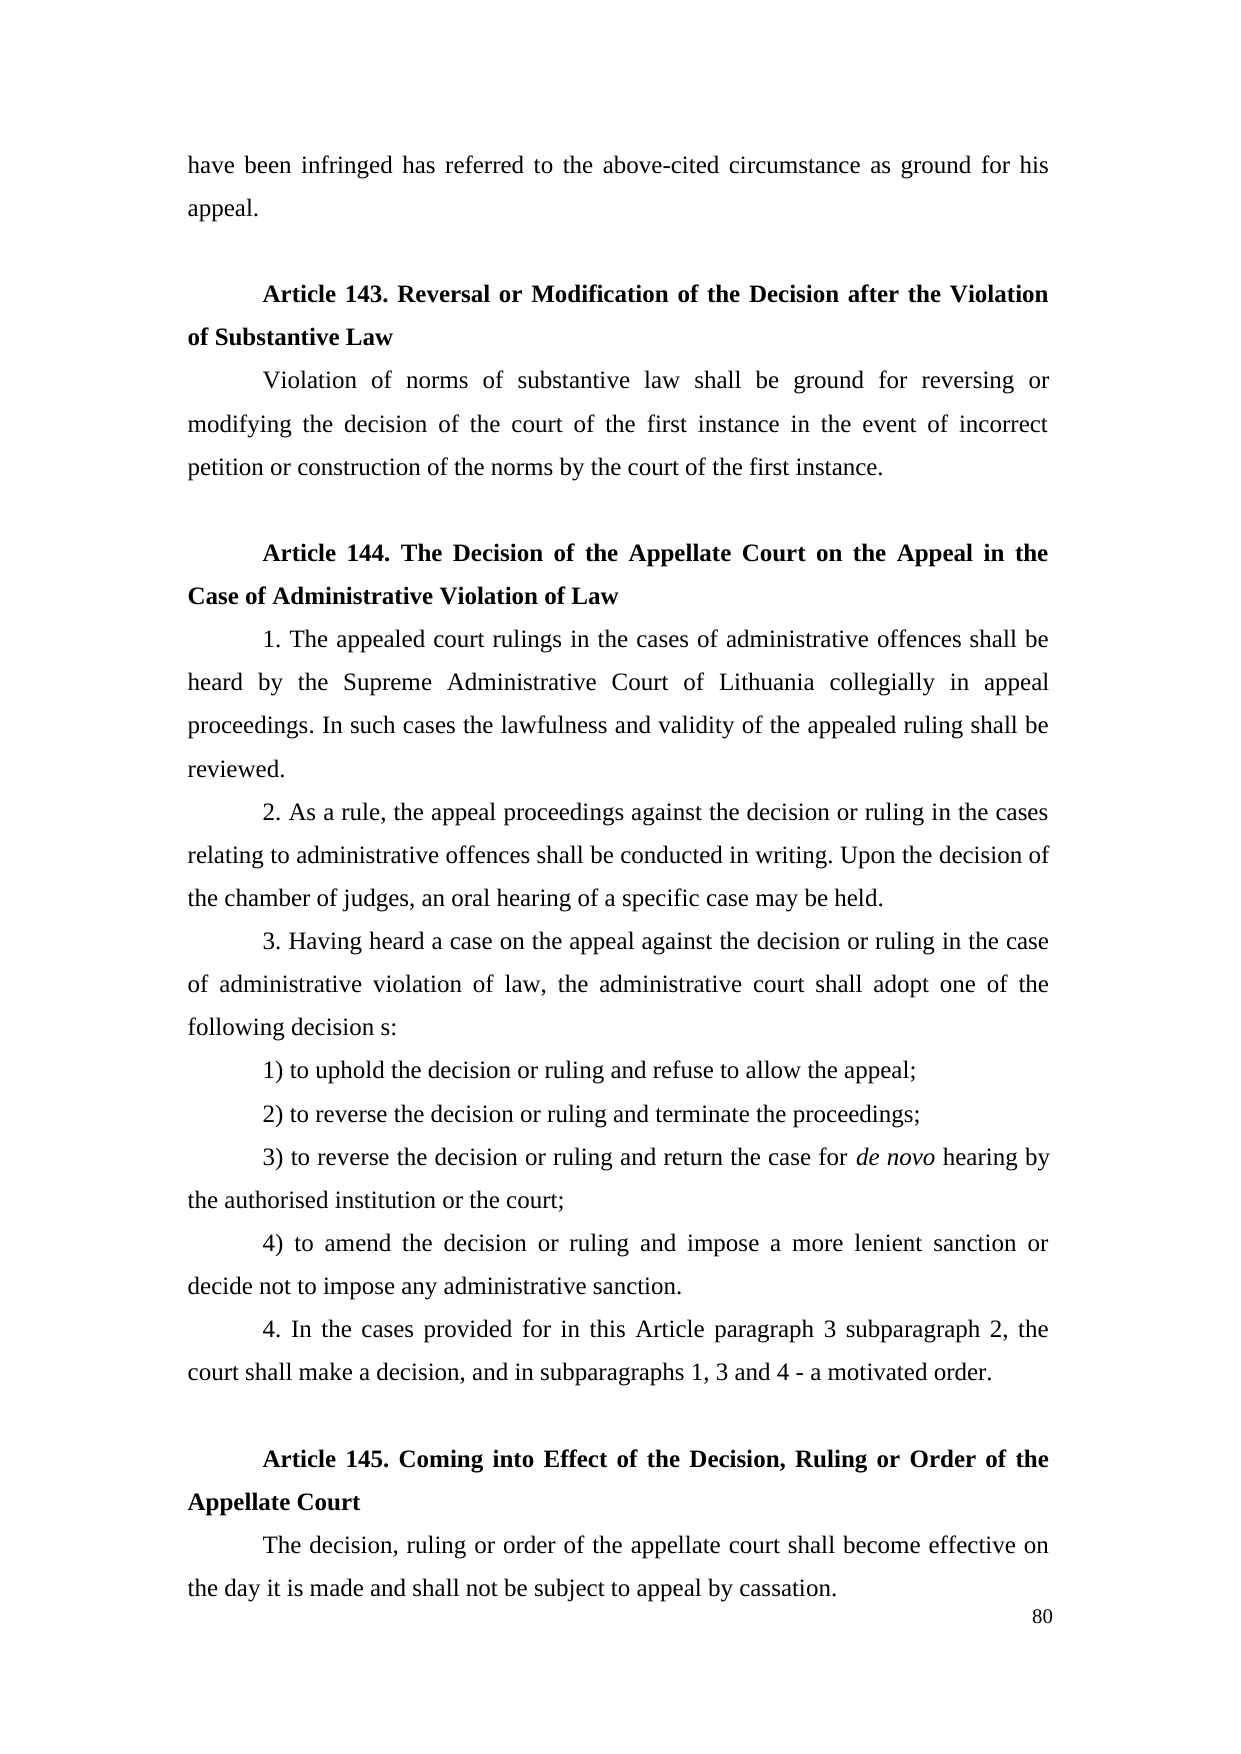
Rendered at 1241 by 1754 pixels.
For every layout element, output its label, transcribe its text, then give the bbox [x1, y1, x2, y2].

text 3. Having heard a case on the appeal against the decision or ruling in the case of administrative violation of law, the administrative court shall adopt one of the following decision s: [187, 926, 1050, 1041]
text Article 145. Coming into Effect of the Decision, Ruling or Order of the Appellate Court [187, 1444, 1050, 1516]
text 4) to amend the decision or ruling and impose a more lenient sanction or decide not to impose any administrative sanction. [187, 1228, 1050, 1300]
text 1. The appealed court rulings in the cases of administrative offences shall be heard by the Supreme Administrative Court of Lithuania collegially in appeal proceedings. In such cases the lawfulness and validity of the appealed ruling shall be reviewed. [187, 624, 1050, 782]
text 3) to reverse the decision or ruling and return the case for de novo hearing by the authorised institution or the court; [187, 1142, 1050, 1214]
text 2. As a rule, the appeal proceedings against the decision or ruling in the cases relating to administrative offences shall be conducted in writing. Upon the decision of the chamber of judges, an oral hearing of a specific case may be held. [187, 797, 1050, 912]
text 2) to reverse the decision or ruling and terminate the proceedings; [187, 1099, 1050, 1127]
text Article 144. The Decision of the Appellate Court on the Appeal in the Case of Administrative Violation of Law [187, 538, 1050, 610]
text The decision, ruling or order of the appellate court shall become effective on the day it is made and shall not be subject to appeal by cassation. [187, 1530, 1050, 1602]
text have been infringed has referred to the above-cited circumstance as ground for his appeal. [187, 150, 1050, 222]
text Violation of norms of substantive law shall be ground for reversing or modifying the decision of the court of the first instance in the event of incorrect petition or construction of the norms by the court of the first instance. [187, 366, 1050, 481]
text Article 143. Reversal or Modification of the Decision after the Violation of Substantive Law [187, 279, 1050, 351]
text 4. In the cases provided for in this Article paragraph 3 subparagraph 2, the court shall make a decision, and in subparagraphs 1, 3 and 4 - a motivated order. [187, 1314, 1050, 1386]
text 1) to uphold the decision or ruling and refuse to allow the appeal; [187, 1056, 1050, 1084]
